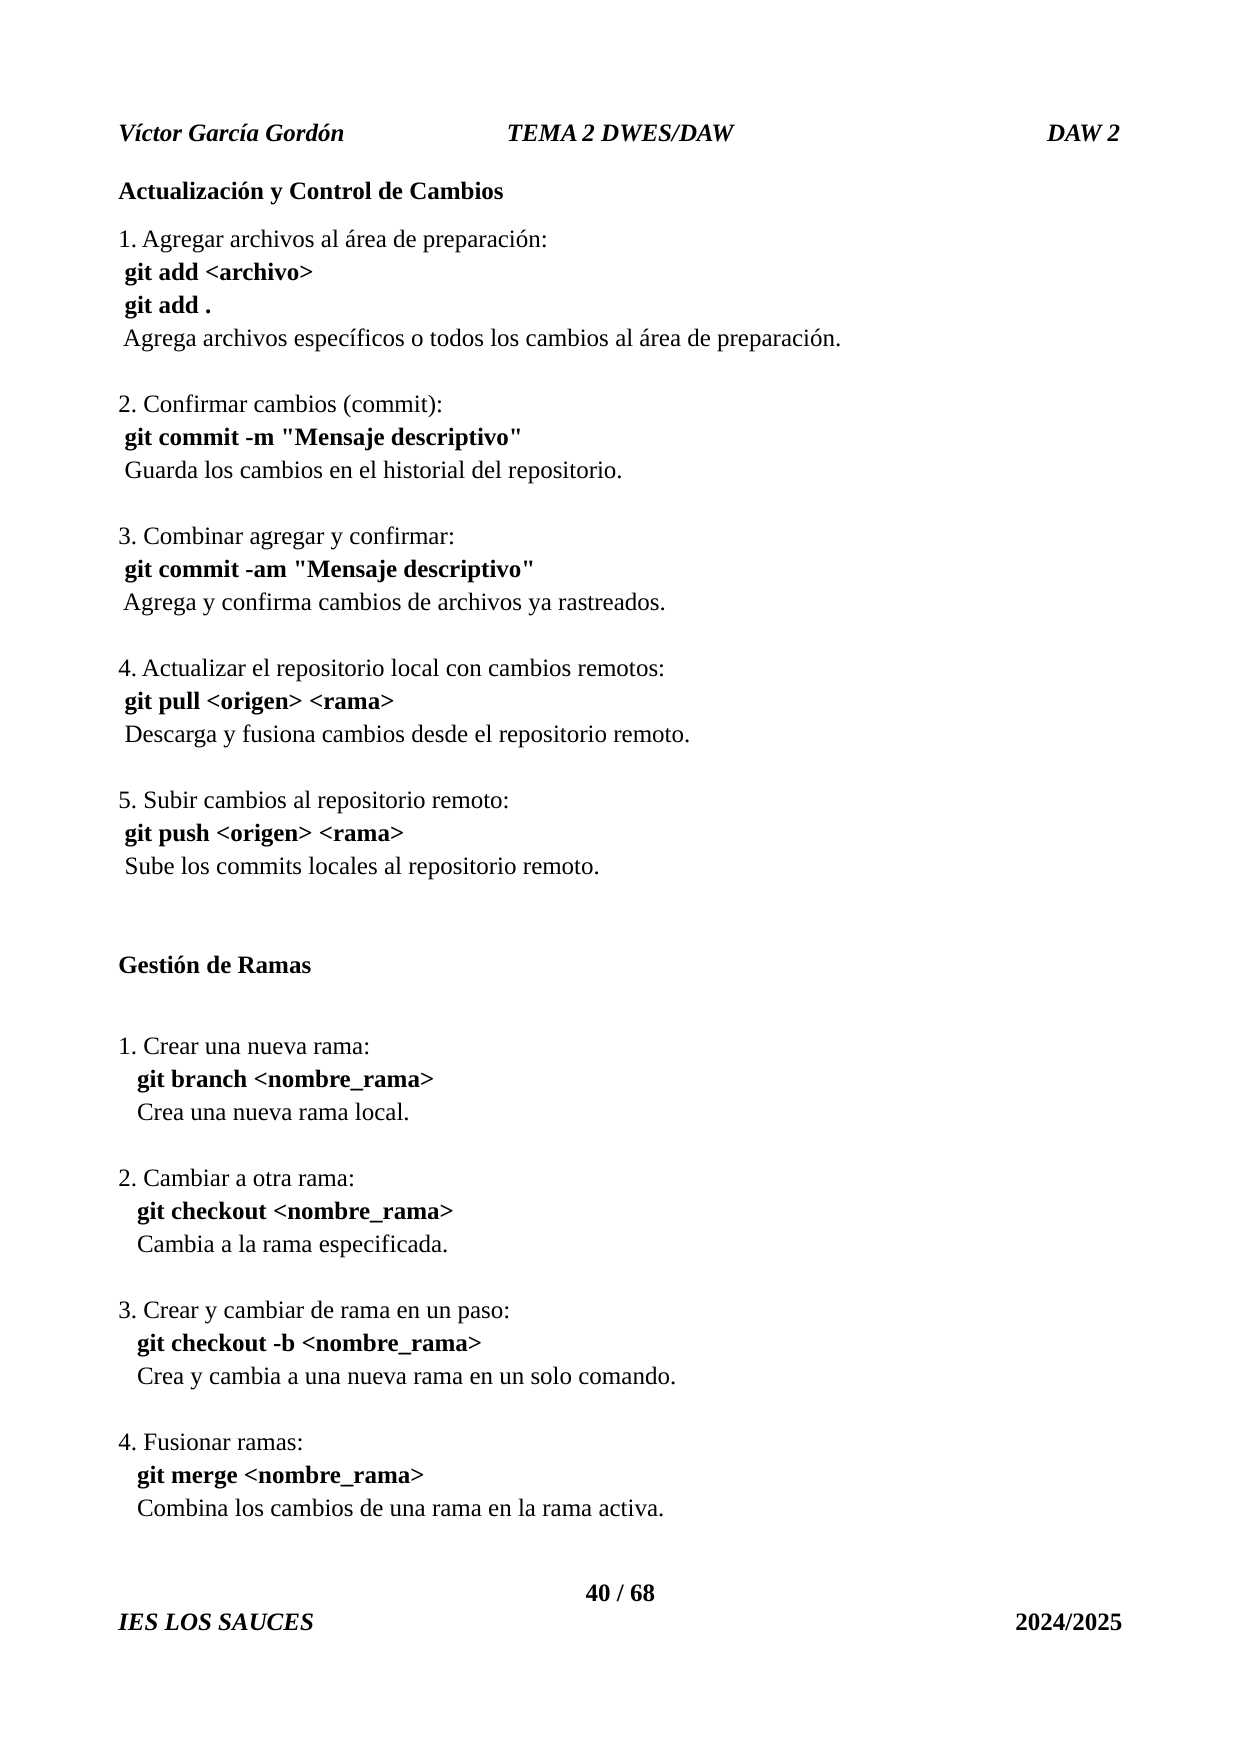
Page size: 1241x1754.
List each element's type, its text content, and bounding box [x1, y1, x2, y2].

text 1. Agregar archivos al área de preparación: git add <archivo> git add . Agrega archivos específicos o todos los cambios al área de preparación. 2. Confirmar cambios (commit): git commit -m "Mensaje descriptivo" Guarda los cambios en el historial del repositorio. 3. Combinar agregar y confirmar: git commit -am "Mensaje descriptivo" Agrega y confirma cambios de archivos ya rastreados. 4. Actualizar el repositorio local con cambios remotos: git pull <origen> <rama> Descarga y fusiona cambios desde el repositorio remoto. 5. Subir cambios al repositorio remoto: git push <origen> <rama> Sube los commits locales al repositorio remoto. Gestión de Ramas [118, 224, 1122, 979]
text 1. Crear una nueva rama: git branch <nombre_rama> Crea una nueva rama local. 2. Cambiar a otra rama: git checkout <nombre_rama> Cambia a la rama especificada. 3. Crear y cambiar de rama en un paso: git checkout -b <nombre_rama> Crea y cambia a una nueva rama en un solo comando. 4. Fusionar ramas: git merge <nombre_rama> Combina los cambios de una rama en la rama activa. [118, 998, 1122, 1522]
text Actualización y Control de Cambios [118, 176, 1122, 205]
